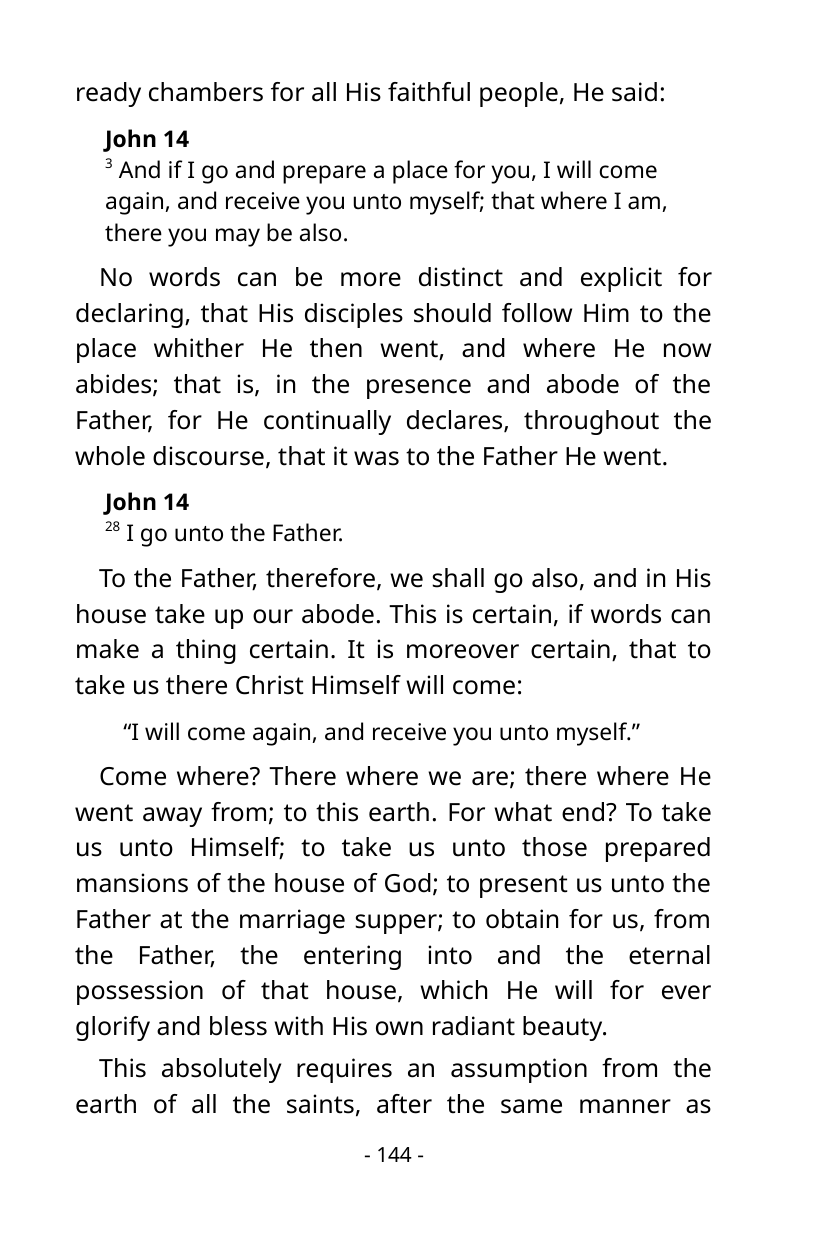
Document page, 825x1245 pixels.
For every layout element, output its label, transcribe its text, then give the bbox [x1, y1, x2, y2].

text 3 And if I go and prepare a place for you, I will come again, and receive you unto myself; that where I am, there you may be also. [105, 154, 682, 248]
text Come where? There where we are; there where He went away from; to this earth. For what end? To take us unto Himself; to take us unto those prepared mansions of the house of God; to present us unto the Father at the marriage supper; to obtain for us, from the Father, the entering into and the eternal possession of that house, which He will for ever glorify and bless with His own radiant beauty. [75, 759, 712, 1043]
text ready chambers for all His faithful people, He said: [75, 75, 712, 109]
text This absolutely requires an assumption from the earth of all the saints, after the same manner as [75, 1051, 712, 1120]
text John 14 [105, 486, 712, 517]
text To the Father, therefore, we shall go also, and in His house take up our abode. This is certain, if words can make a thing certain. It is moreover certain, that to take us there Christ Himself will come: [75, 561, 712, 702]
text 28 I go unto the Father. [105, 517, 682, 548]
text No words can be more distinct and explicit for declaring, that His disciples should follow Him to the place whither He then went, and where He now abides; that is, in the presence and abode of the Father, for He continually declares, throughout the whole discourse, that it was to the Father He went. [75, 260, 712, 472]
text “I will come again, and receive you unto myself.” [105, 715, 682, 747]
text John 14 [105, 123, 712, 154]
